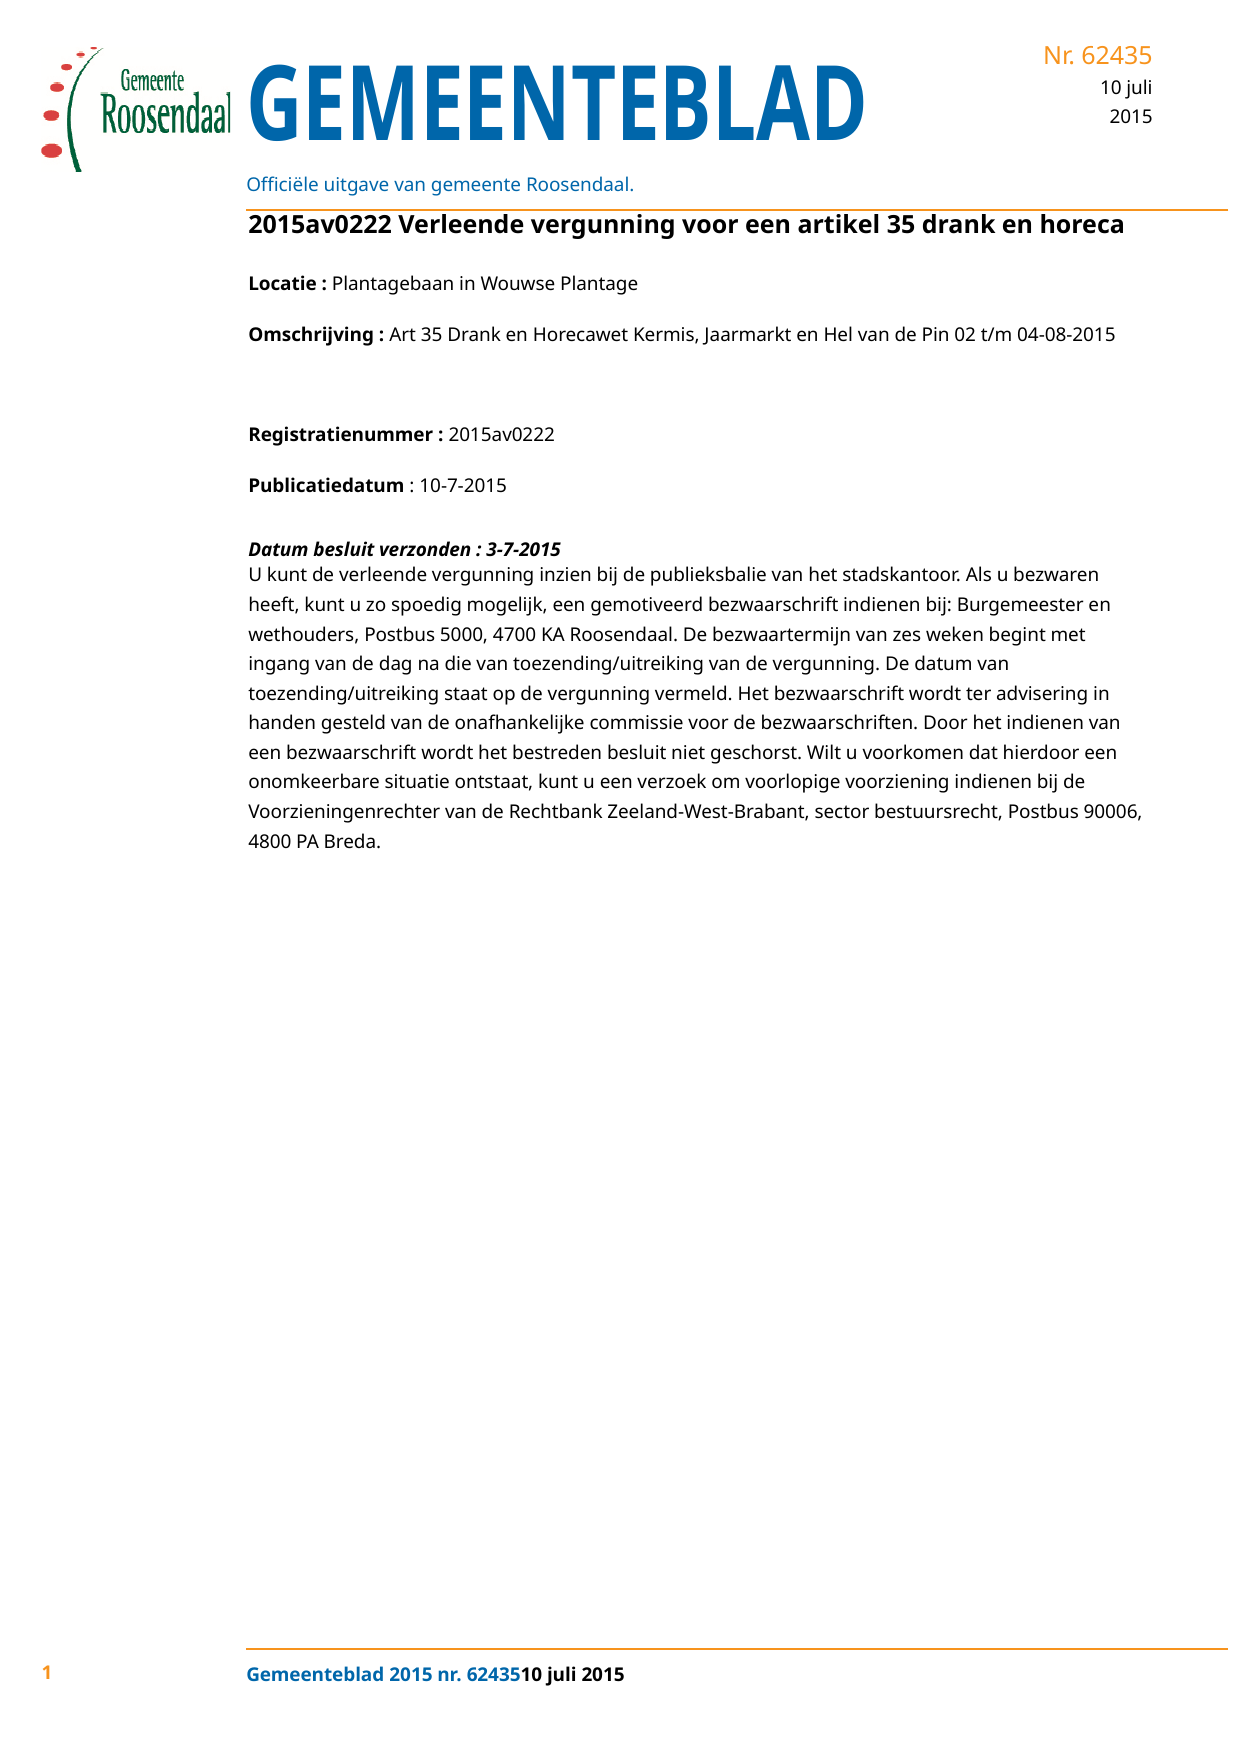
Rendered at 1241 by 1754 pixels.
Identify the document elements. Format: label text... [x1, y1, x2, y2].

text U kunt de verleende vergunning inzien bij de publieksbalie van het stadskantoor. Als u bezwaren heeft, kunt u zo spoedig mogelijk, een gemotiveerd bezwaarschrift indienen bij: Burgemeester en wethouders, Postbus 5000, 4700 KA Roosendaal. De bezwaartermijn van zes weken begint met ingang van de dag na die van toezending/uitreiking van de vergunning. De datum van toezending/uitreiking staat op de vergunning vermeld. Het bezwaarschrift wordt ter advisering in handen gesteld van de onafhankelijke commissie voor de bezwaarschriften. Door het indienen van een bezwaarschrift wordt het bestreden besluit niet geschorst. Wilt u voorkomen dat hierdoor een onomkeerbare situatie ontstaat, kunt u een verzoek om voorlopige voorziening indienen bij de Voorzieningenrechter van de Rechtbank Zeeland-West-Brabant, sector bestuursrecht, Postbus 90006, 4800 PA Breda. [248, 562, 1152, 854]
text Publicatiedatum : 10-7-2015 [248, 472, 1152, 498]
text Omschrijving : Art 35 Drank en Horecawet Kermis, Jaarmarkt en Hel van de Pin 02 t/m 04-08-2015 [248, 321, 1152, 346]
text Locatie : Plantagebaan in Wouwse Plantage [248, 270, 1152, 296]
text Datum besluit verzonden : 3-7-2015 [248, 536, 1152, 562]
text Registratienummer : 2015av0222 [248, 422, 1152, 447]
picture [41, 47, 231, 172]
text 2015av0222 Verleende vergunning voor een artikel 35 drank en horeca [248, 211, 1152, 241]
